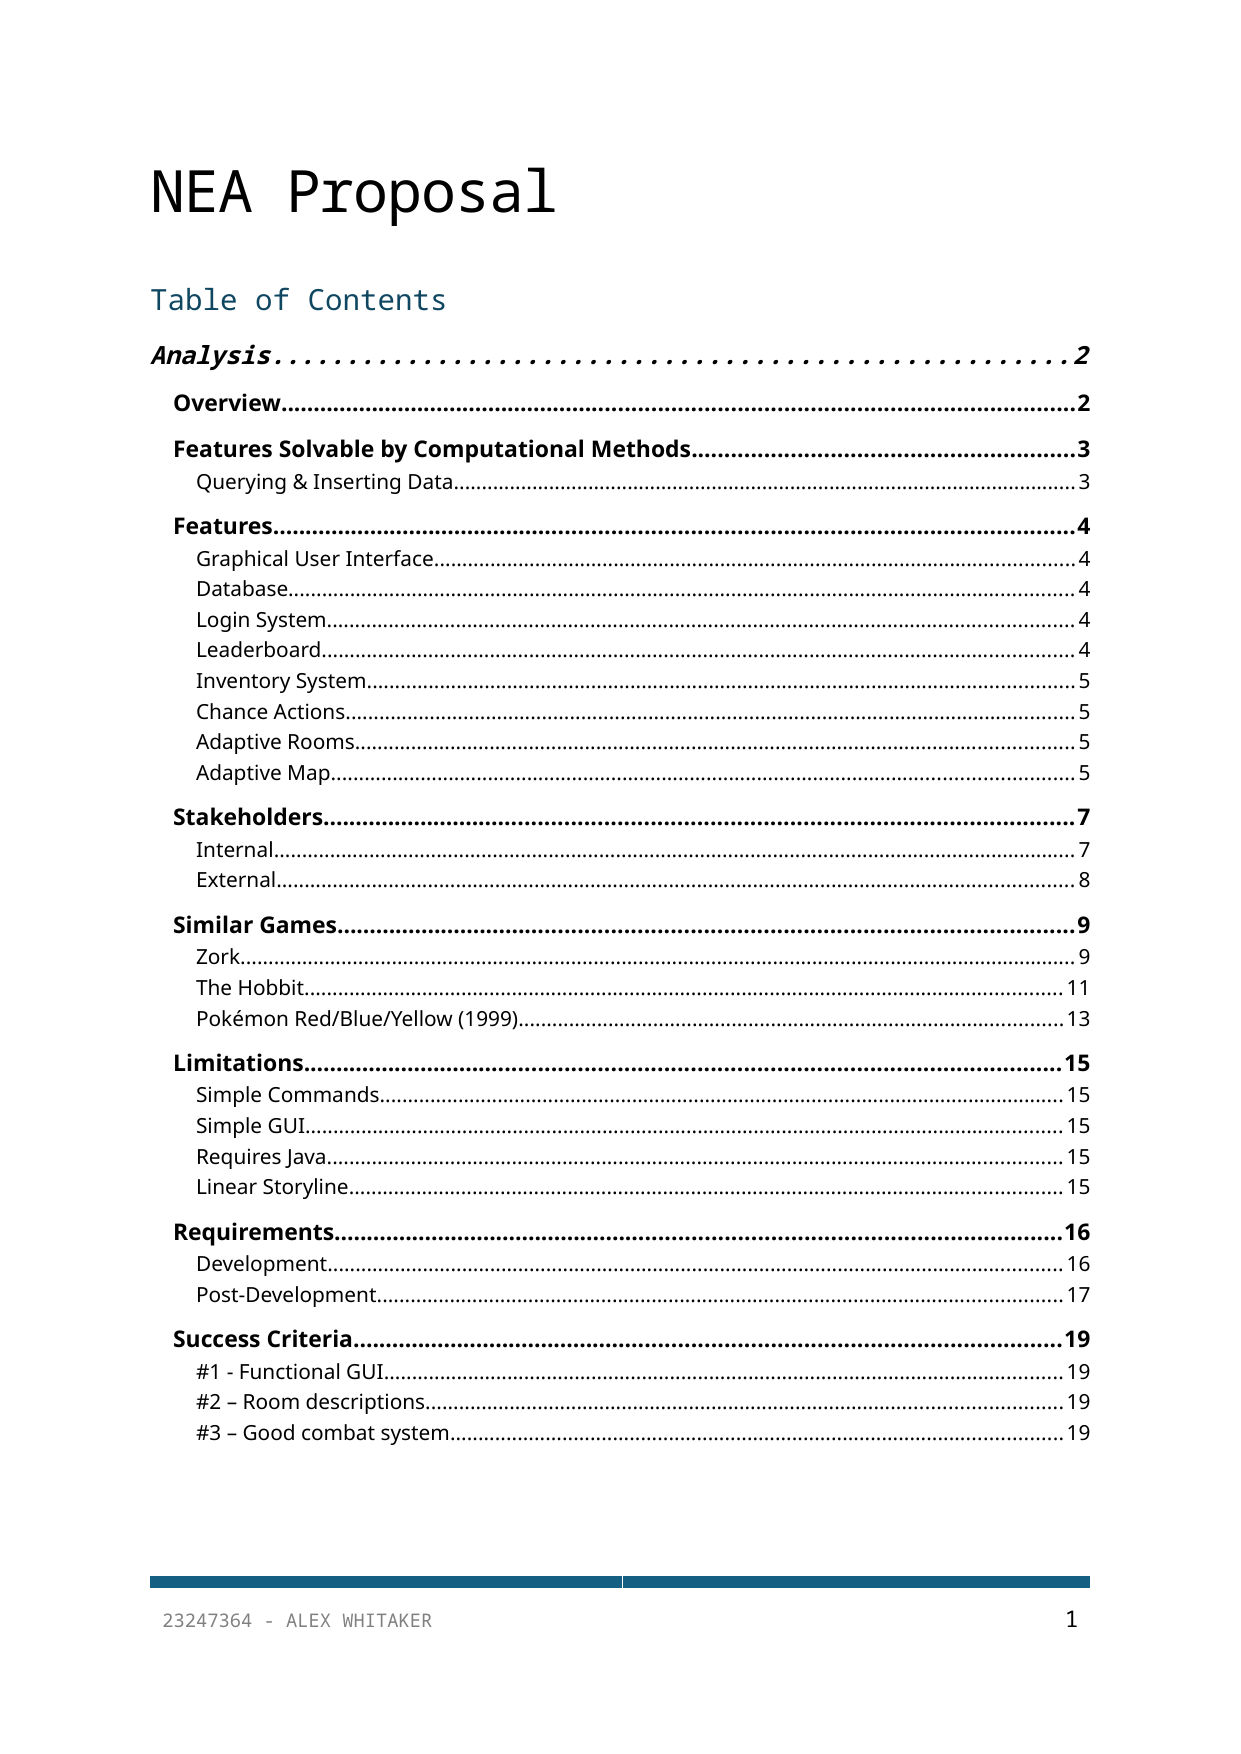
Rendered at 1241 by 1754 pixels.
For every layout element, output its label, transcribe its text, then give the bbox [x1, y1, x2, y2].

text Development 16 [196, 1249, 1090, 1278]
text External 8 [196, 866, 1090, 894]
text Similar Games 9 [173, 909, 1090, 940]
text #3 – Good combat system 19 [196, 1418, 1090, 1447]
text #1 - Functional GUI 19 [196, 1357, 1090, 1385]
text Inventory System 5 [196, 666, 1090, 695]
text Querying & Inserting Data 3 [196, 467, 1090, 495]
text Chance Actions 5 [196, 697, 1090, 725]
text Requires Java 15 [196, 1142, 1090, 1170]
text Simple Commands 15 [196, 1081, 1090, 1109]
text Analysis 2 [150, 338, 1090, 372]
text Internal 7 [196, 835, 1090, 863]
text Login System 4 [196, 605, 1090, 633]
text Requirements 16 [173, 1216, 1090, 1247]
text Limitations 15 [173, 1047, 1090, 1078]
text Post-Development 17 [196, 1280, 1090, 1308]
text Features Solvable by Computational Methods 3 [173, 433, 1090, 464]
text Pokémon Red/Blue/Yellow (1999) 13 [196, 1004, 1090, 1032]
subtitle Table of Contents [150, 279, 1090, 319]
text Features 4 [173, 510, 1090, 541]
text Graphical User Interface 4 [196, 544, 1090, 572]
text Database 4 [196, 574, 1090, 603]
text Adaptive Map 5 [196, 758, 1090, 787]
text Adaptive Rooms 5 [196, 727, 1090, 756]
text #2 – Room descriptions 19 [196, 1387, 1090, 1416]
text Simple GUI 15 [196, 1111, 1090, 1140]
text Success Criteria 19 [173, 1323, 1090, 1354]
text Leaderboard 4 [196, 636, 1090, 664]
title NEA Proposal [150, 150, 1090, 229]
text The Hobbit 11 [196, 973, 1090, 1002]
text Linear Storyline 15 [196, 1172, 1090, 1201]
text Zork 9 [196, 942, 1090, 971]
text Stakeholders 7 [173, 801, 1090, 832]
text Overview 2 [173, 387, 1090, 418]
